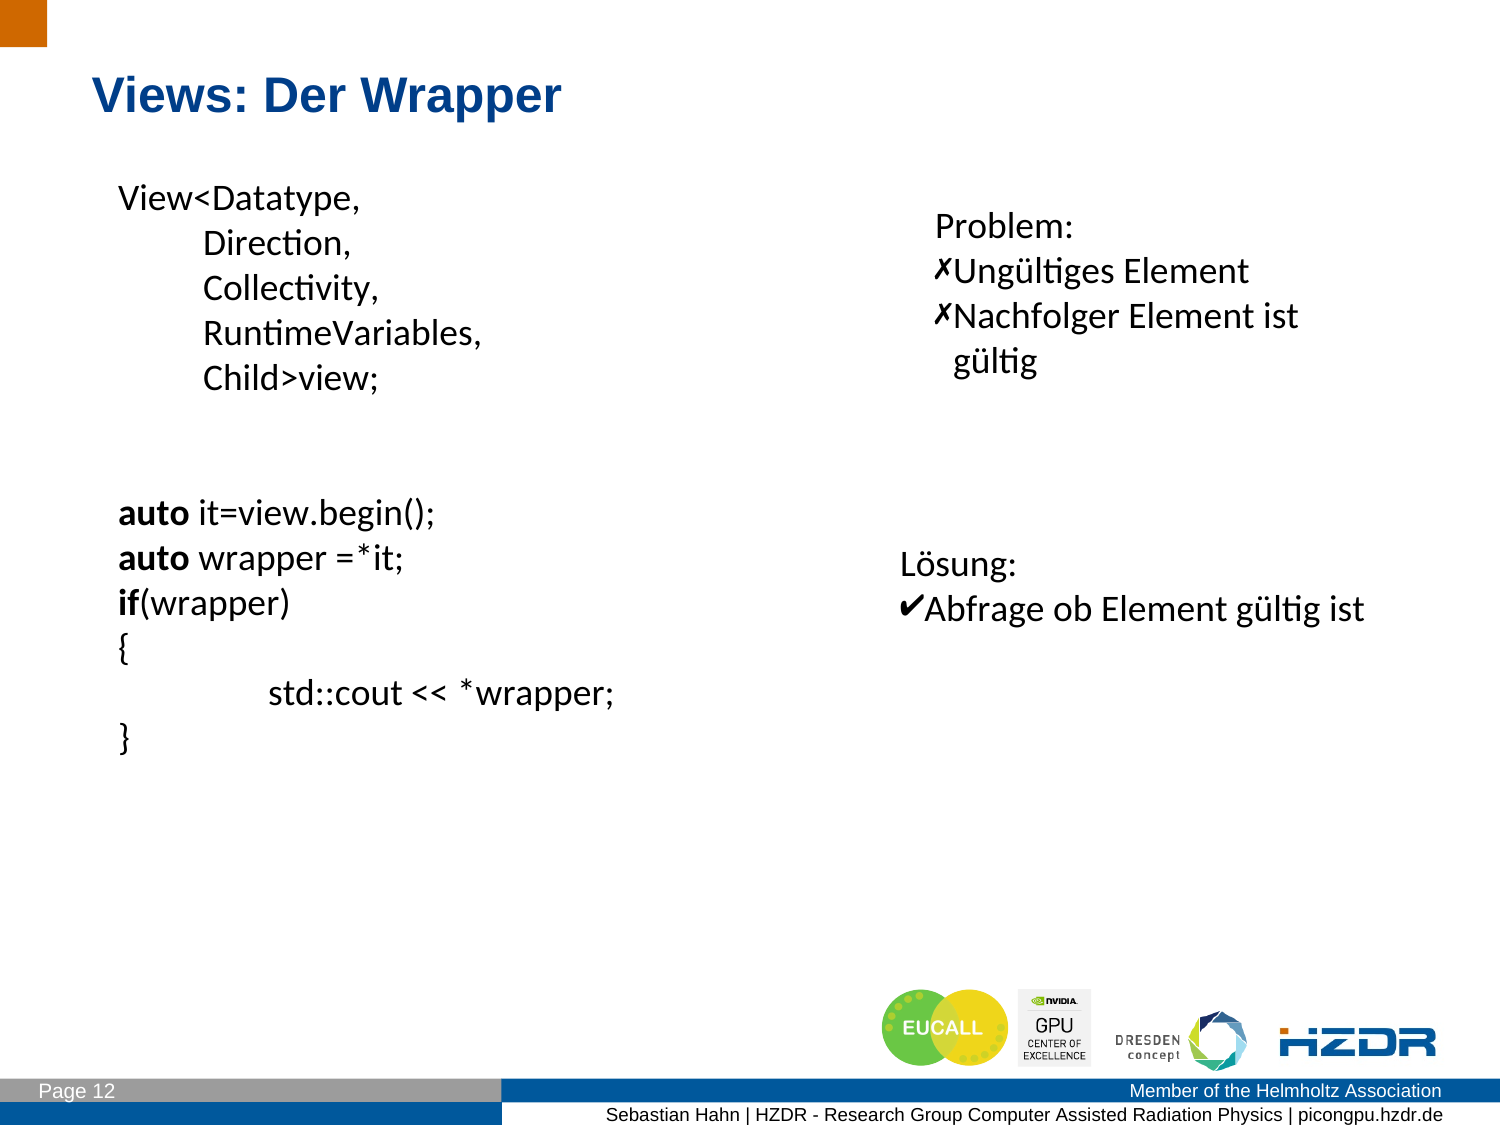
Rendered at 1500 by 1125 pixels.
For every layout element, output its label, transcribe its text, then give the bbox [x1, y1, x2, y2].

picture [874, 980, 1099, 1075]
text_box View<Datatype, Direction, Collectivity, RuntimeVariables, Child>view; auto it=view.begin(); auto wrapper =*it; if(wrapper) { std::cout << *wrapper; } [103, 165, 1288, 766]
picture [1116, 1011, 1247, 1071]
list Views: Der Wrapper [76, 54, 1424, 209]
text_box Problem: Ungültiges Element Nachfolger Element ist gültig [920, 193, 1397, 389]
picture [1257, 1011, 1453, 1073]
text_box Lösung: Abfrage ob Element gültig ist [885, 531, 1490, 637]
